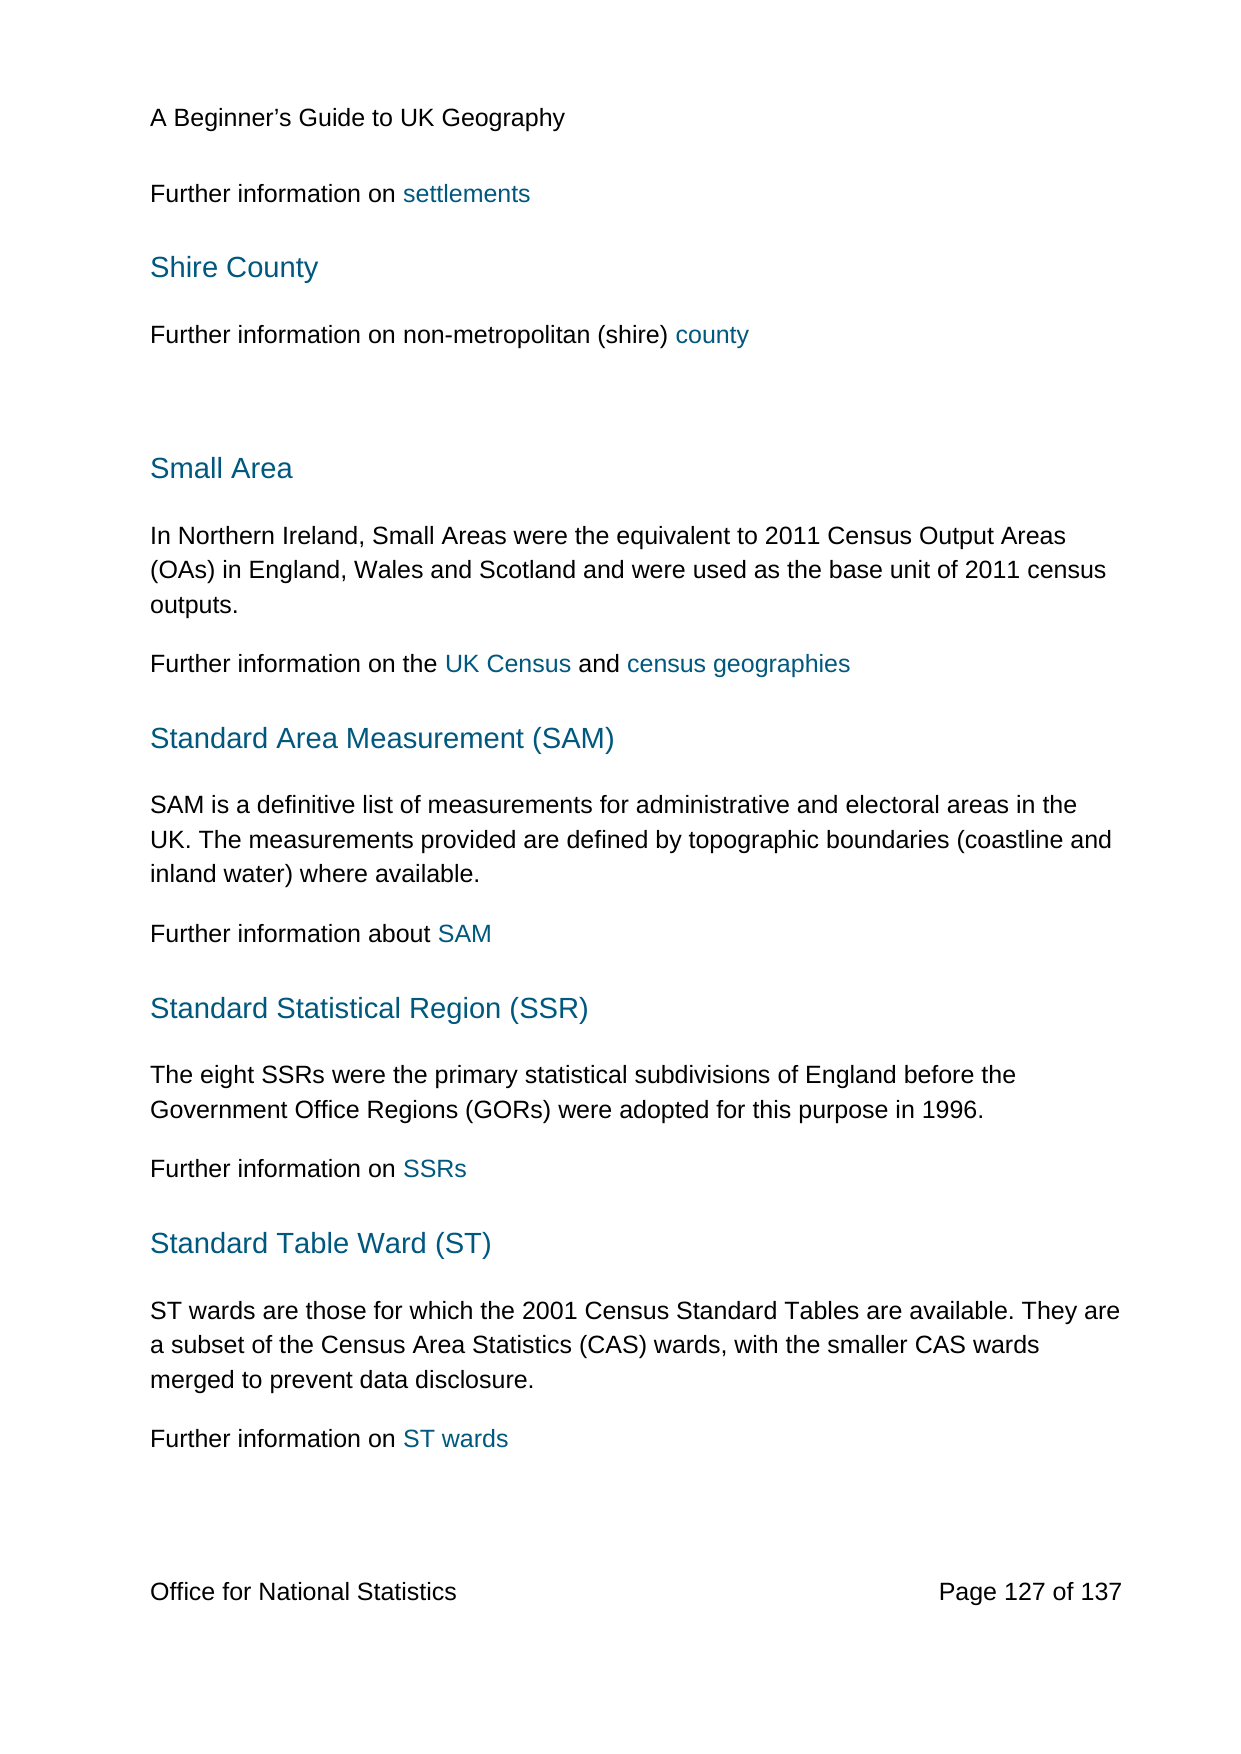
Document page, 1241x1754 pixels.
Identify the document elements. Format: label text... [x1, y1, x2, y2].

text Further information on ST wards [150, 1424, 1122, 1453]
text Further information on SSRs [150, 1154, 1122, 1183]
subtitle Standard Area Measurement (SAM) [150, 721, 1122, 755]
text Further information on settlements [150, 178, 1122, 207]
subtitle Standard Table Ward (ST) [150, 1226, 1122, 1260]
text The eight SSRs were the primary statistical subdivisions of England before the Government Office Regions (GORs) were adopted for this purpose in 1996. [150, 1060, 1122, 1123]
text ST wards are those for which the 2001 Census Standard Tables are available. They are a subset of the Census Area Statistics (CAS) wards, with the smaller CAS wards merged to prevent data disclosure. [150, 1296, 1122, 1393]
text In Northern Ireland, Small Areas were the equivalent to 2011 Census Output Areas (OAs) in England, Wales and Scotland and were used as the base unit of 2011 census outputs. [150, 521, 1122, 618]
subtitle Shire County [150, 251, 1122, 284]
subtitle Standard Statistical Region (SSR) [150, 991, 1122, 1024]
text Further information on non-metropolitan (shire) county [150, 320, 1122, 349]
subtitle Small Area [150, 451, 1122, 485]
text Further information about SAM [150, 919, 1122, 948]
text Further information on the UK Census and census geographies [150, 649, 1122, 678]
text SAM is a definitive list of measurements for administrative and electoral areas in the UK. The measurements provided are defined by topographic boundaries (coastline and inland water) where available. [150, 791, 1122, 888]
